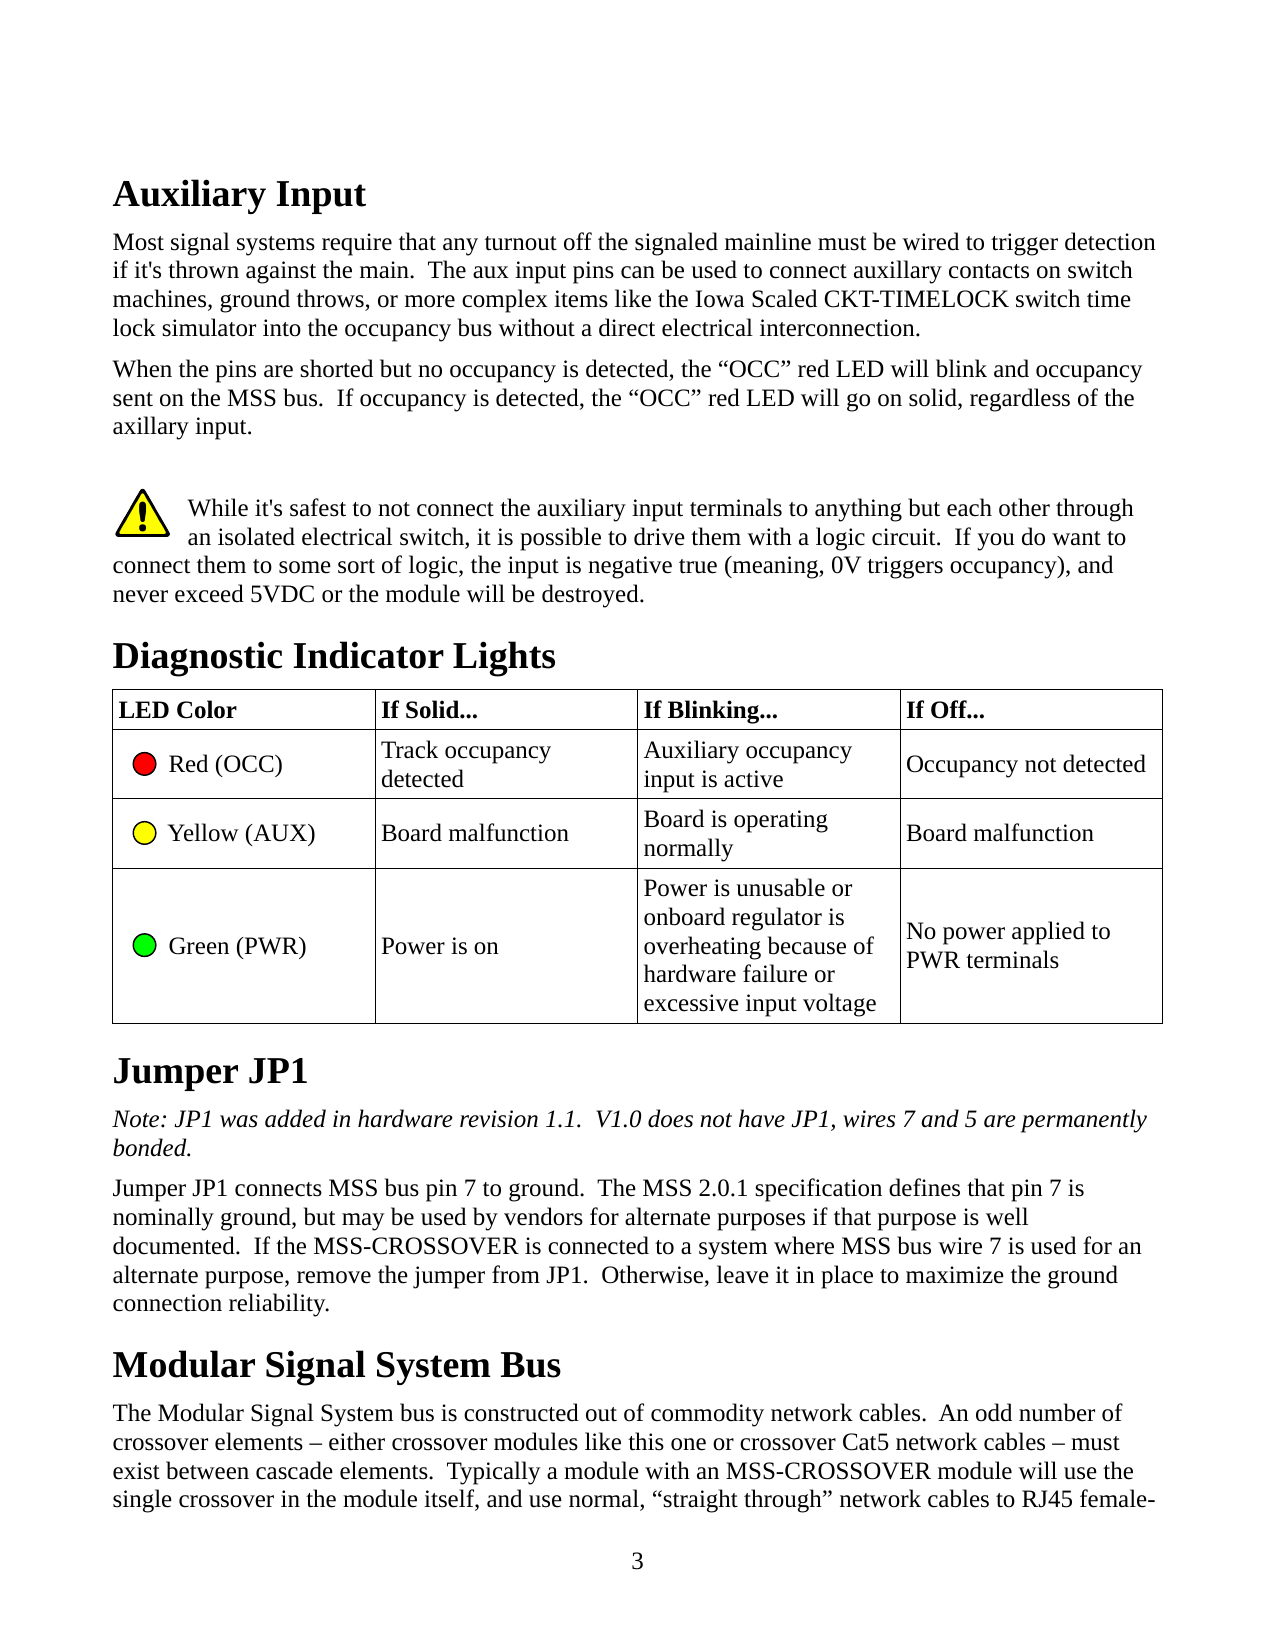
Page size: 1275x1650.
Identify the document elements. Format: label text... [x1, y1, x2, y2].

table_cell No power applied to PWR terminals [901, 869, 1162, 1023]
table_cell Red (OCC) [113, 730, 375, 798]
table_cell Track occupancy detected [376, 730, 637, 798]
subtitle Modular Signal System Bus [112, 1342, 1162, 1386]
subtitle Diagnostic Indicator Lights [112, 633, 1162, 676]
table_cell Occupancy not detected [901, 730, 1162, 798]
table_cell Power is unusable or onboard regulator is overheating because of hardware failure or excessive input voltage [638, 869, 900, 1023]
table_header If Off... [901, 690, 1162, 729]
table_cell Board malfunction [901, 799, 1162, 867]
table_cell Green (PWR) [113, 869, 375, 1023]
text While it's safest to not connect the auxiliary input terminals to anything but each other through an isolated electrical switch, it is possible to drive them with a logic circuit. If you do want to connect them to some sort of logic, the input is negative true (meaning, 0V triggers occupancy), and never exceed 5VDC or the module will be destroyed. [112, 493, 1162, 608]
subtitle Auxiliary Input [112, 171, 1162, 214]
table_cell Board is operating normally [638, 799, 900, 867]
table_cell Power is on [376, 869, 637, 1023]
subtitle Jumper JP1 [112, 1048, 1162, 1091]
table_header If Blinking... [638, 690, 900, 729]
text Jumper JP1 connects MSS bus pin 7 to ground. The MSS 2.0.1 specification defines that pin 7 is nominally ground, but may be used by vendors for alternate purposes if that purpose is well documented. If the MSS-CROSSOVER is connected to a system where MSS bus wire 7 is used for an alternate purpose, remove the jumper from JP1. Otherwise, leave it in place to maximize the ground connection reliability. [112, 1173, 1162, 1317]
text When the pins are shorted but no occupancy is detected, the “OCC” red LED will blink and occupancy sent on the MSS bus. If occupancy is detected, the “OCC” red LED will go on solid, regardless of the axillary input. [112, 354, 1162, 440]
picture [112, 485, 173, 540]
text Note: JP1 was added in hardware revision 1.1. V1.0 does not have JP1, wires 7 and 5 are permanently bonded. [112, 1104, 1162, 1161]
table_header LED Color [113, 690, 375, 729]
text The Modular Signal System bus is constructed out of commodity network cables. An odd number of crossover elements – either crossover modules like this one or crossover Cat5 network cables – must exist between cascade elements. Typically a module with an MSS-CROSSOVER module will use the single crossover in the module itself, and use normal, “straight through” network cables to RJ45 female- [112, 1398, 1162, 1513]
table_header If Solid... [376, 690, 637, 729]
table_cell Board malfunction [376, 799, 637, 867]
table_cell Auxiliary occupancy input is active [638, 730, 900, 798]
text Most signal systems require that any turnout off the signaled mainline must be wired to trigger detection if it's thrown against the main. The aux input pins can be used to connect auxillary contacts on switch machines, ground throws, or more complex items like the Iowa Scaled CKT-TIMELOCK switch time lock simulator into the occupancy bus without a direct electrical interconnection. [112, 227, 1162, 342]
table_cell Yellow (AUX) [113, 799, 375, 867]
